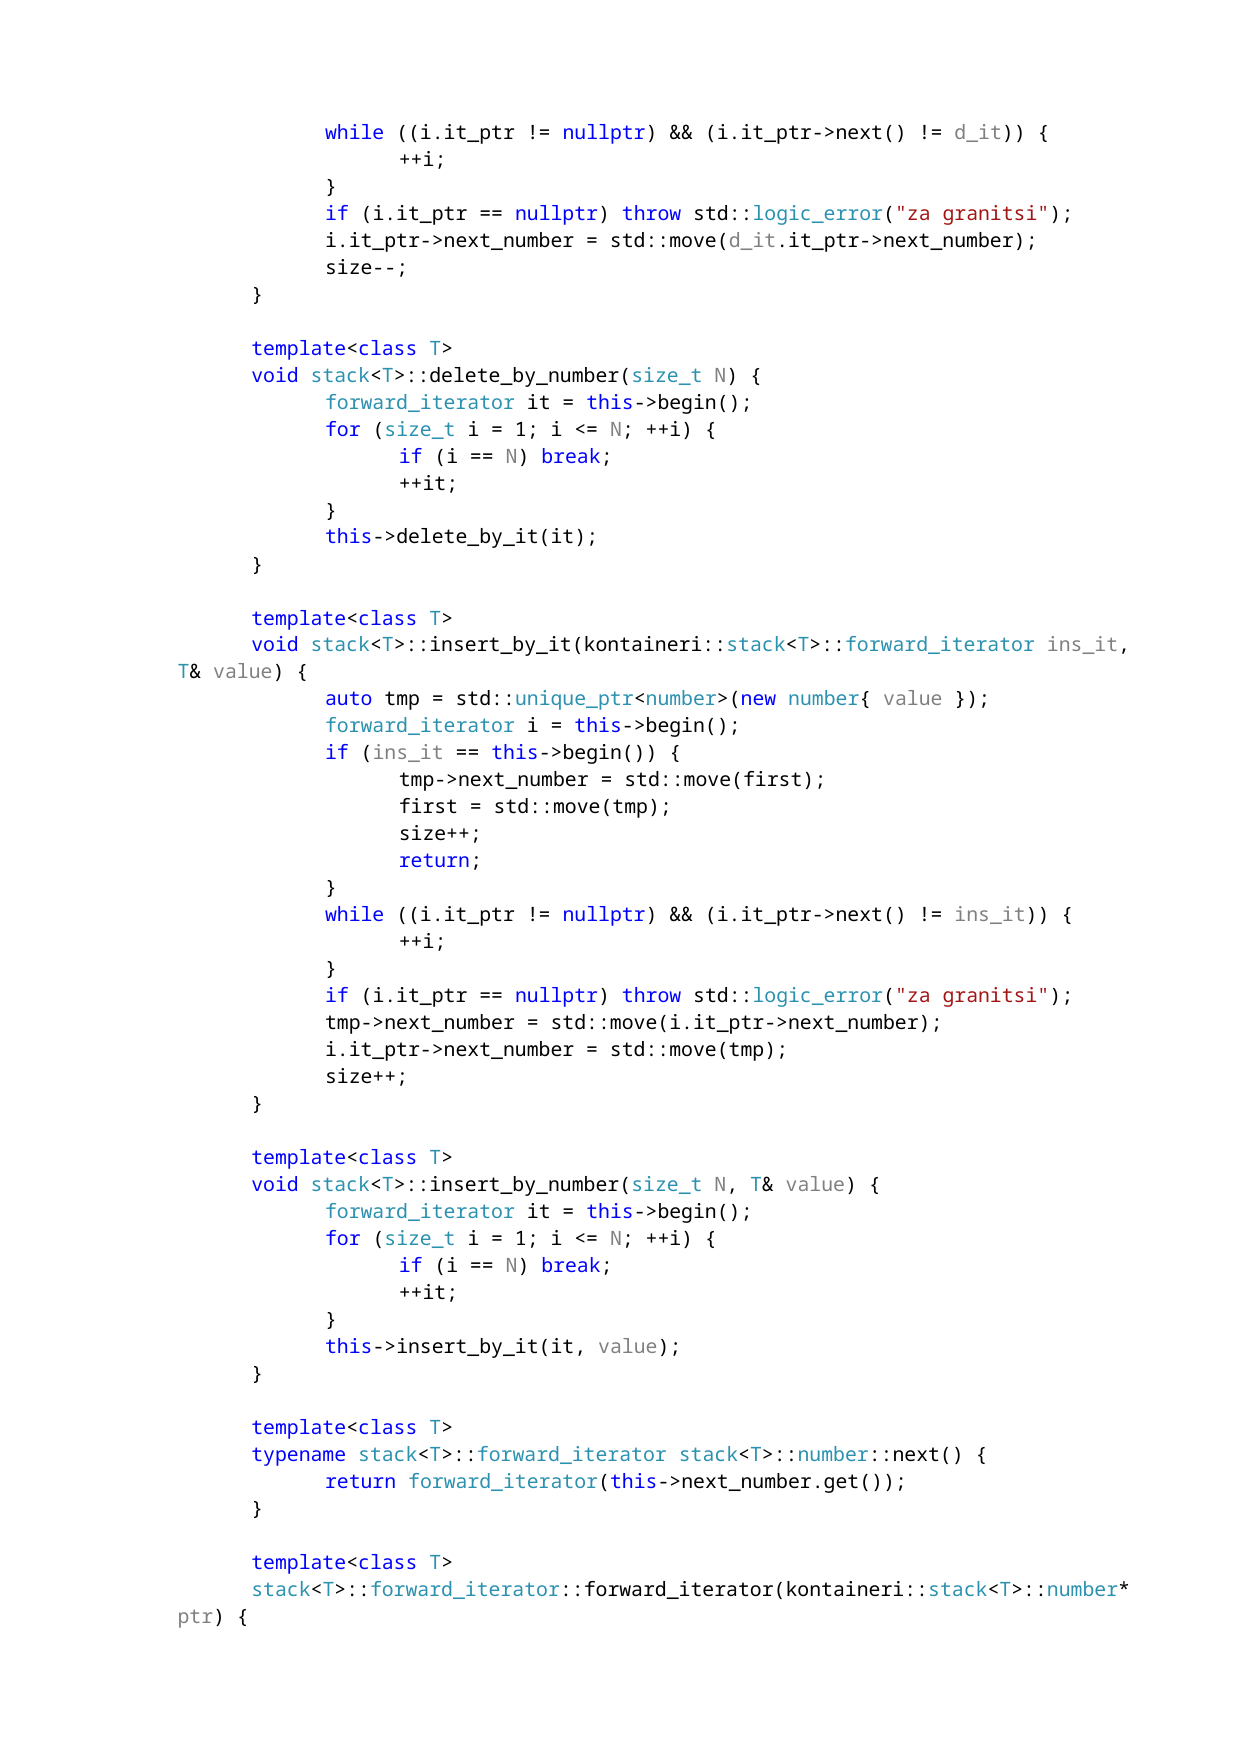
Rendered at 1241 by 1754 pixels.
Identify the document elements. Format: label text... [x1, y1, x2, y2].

text forward_iterator i = this->begin(); [177, 712, 1152, 739]
text first = std::move(tmp); [177, 793, 1152, 819]
text } [177, 280, 1152, 307]
text } [177, 1359, 1152, 1386]
text } [177, 873, 1152, 901]
text i.it_ptr->next_number = std::move(d_it.it_ptr->next_number); [177, 226, 1152, 253]
text if (i == N) break; [177, 442, 1152, 469]
text template<class T> [177, 1413, 1152, 1440]
text template<class T> [177, 604, 1152, 631]
text tmp->next_number = std::move(first); [177, 766, 1152, 793]
text void stack<T>::delete_by_number(size_t N) { [177, 361, 1152, 388]
text ++it; [177, 469, 1152, 496]
text } [177, 550, 1152, 577]
text } [177, 1305, 1152, 1332]
text auto tmp = std::unique_ptr<number>(new number{ value }); [177, 685, 1152, 712]
text ++i; [177, 145, 1152, 172]
text } [177, 496, 1152, 523]
text size++; [177, 819, 1152, 847]
text if (i.it_ptr == nullptr) throw std::logic_error("za granitsi"); [177, 981, 1152, 1008]
text void stack<T>::insert_by_it(kontaineri::stack<T>::forward_iterator ins_it, T& value) { [177, 631, 1152, 685]
text ++i; [177, 927, 1152, 954]
text if (i.it_ptr == nullptr) throw std::logic_error("za granitsi"); [177, 199, 1152, 226]
text template<class T> [177, 1548, 1152, 1575]
text template<class T> [177, 1143, 1152, 1170]
text void stack<T>::insert_by_number(size_t N, T& value) { [177, 1170, 1152, 1197]
text if (i == N) break; [177, 1251, 1152, 1278]
text this->delete_by_it(it); [177, 523, 1152, 550]
text return; [177, 847, 1152, 873]
text } [177, 172, 1152, 199]
text return forward_iterator(this->next_number.get()); [177, 1467, 1152, 1494]
text } [177, 1089, 1152, 1116]
text size++; [177, 1062, 1152, 1089]
text size--; [177, 253, 1152, 280]
text ++it; [177, 1278, 1152, 1305]
text for (size_t i = 1; i <= N; ++i) { [177, 415, 1152, 442]
text template<class T> [177, 334, 1152, 361]
text tmp->next_number = std::move(i.it_ptr->next_number); [177, 1008, 1152, 1035]
text stack<T>::forward_iterator::forward_iterator(kontaineri::stack<T>::number* ptr) { [177, 1575, 1152, 1629]
text } [177, 954, 1152, 981]
text forward_iterator it = this->begin(); [177, 388, 1152, 415]
text for (size_t i = 1; i <= N; ++i) { [177, 1224, 1152, 1251]
text while ((i.it_ptr != nullptr) && (i.it_ptr->next() != ins_it)) { [177, 901, 1152, 927]
text this->insert_by_it(it, value); [177, 1332, 1152, 1359]
text typename stack<T>::forward_iterator stack<T>::number::next() { [177, 1440, 1152, 1467]
text if (ins_it == this->begin()) { [177, 739, 1152, 766]
text } [177, 1494, 1152, 1521]
text while ((i.it_ptr != nullptr) && (i.it_ptr->next() != d_it)) { [177, 118, 1152, 145]
text i.it_ptr->next_number = std::move(tmp); [177, 1035, 1152, 1062]
text forward_iterator it = this->begin(); [177, 1197, 1152, 1224]
